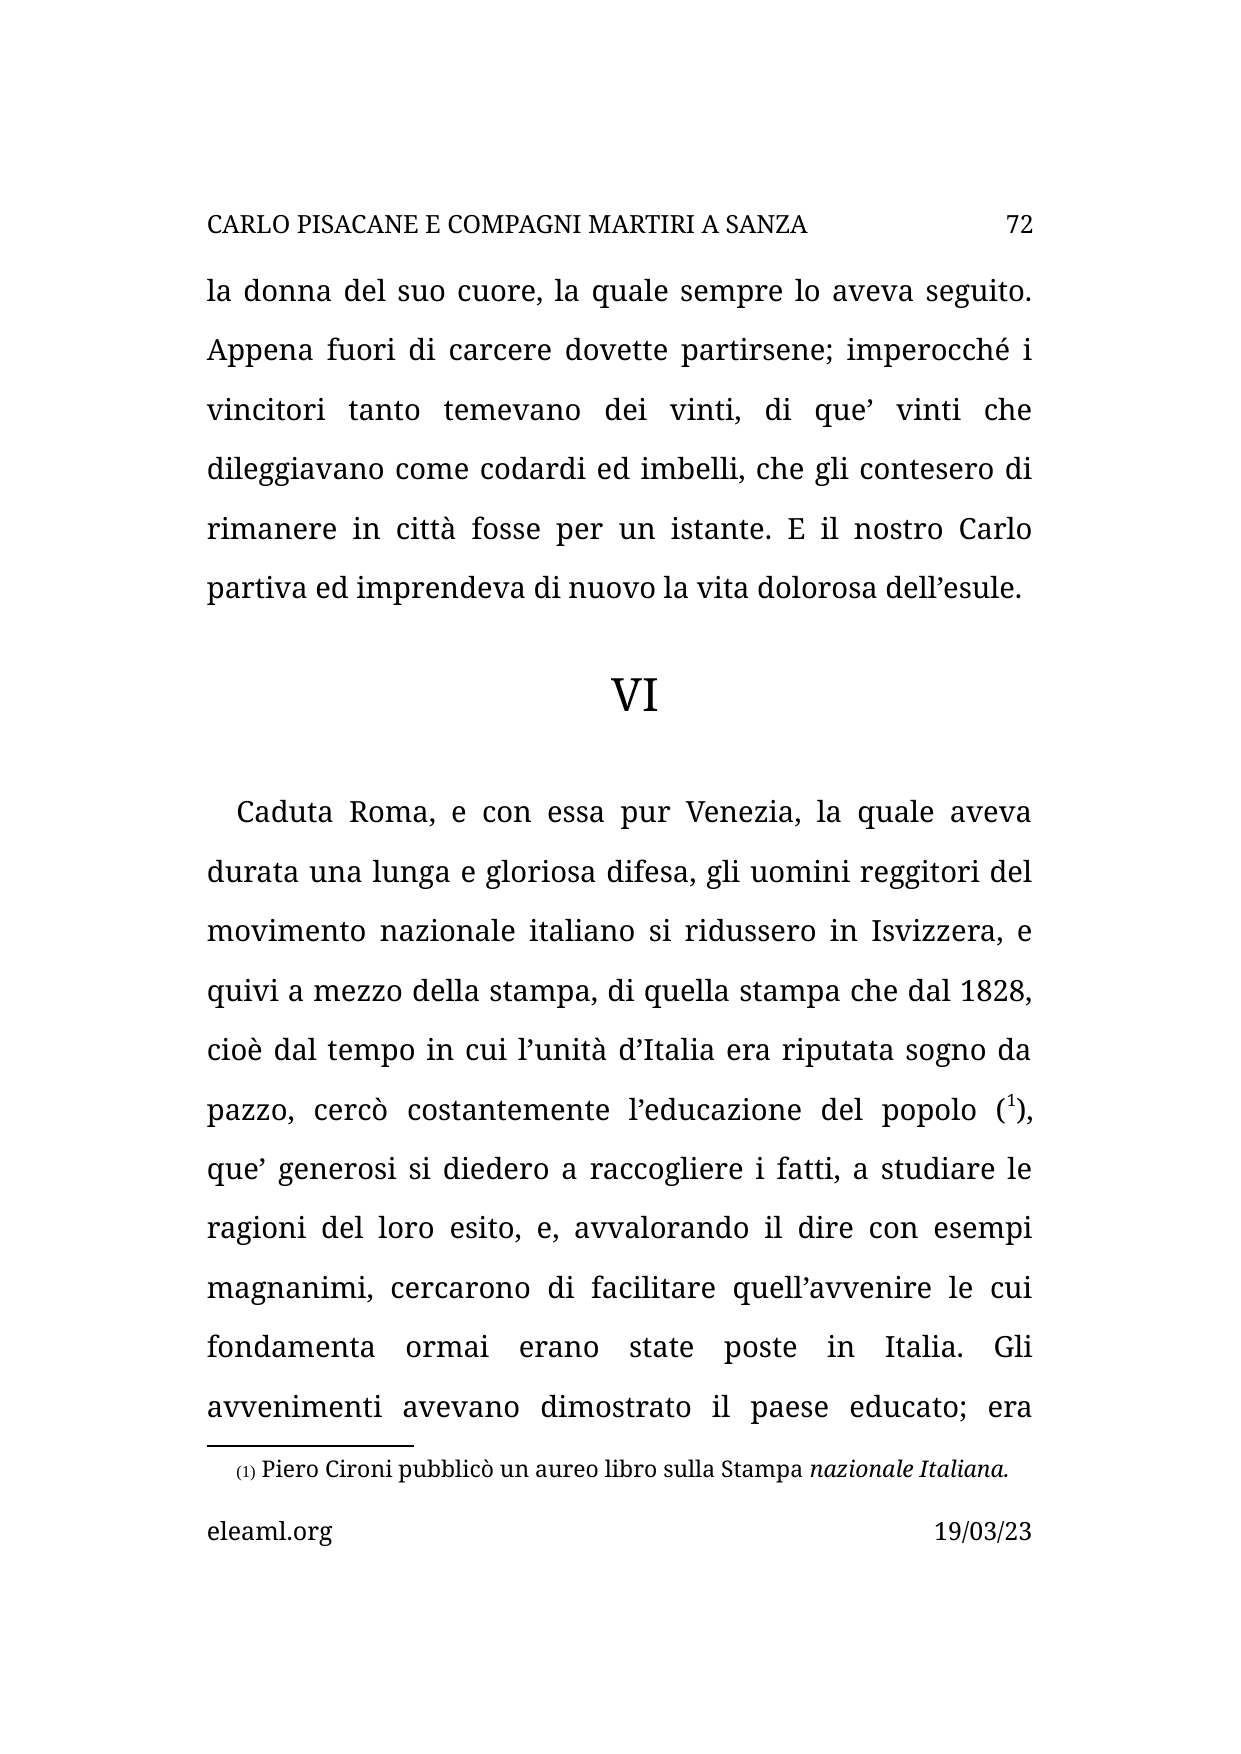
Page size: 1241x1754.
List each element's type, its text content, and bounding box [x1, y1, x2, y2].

text Caduta Roma, e con essa pur Venezia, la quale aveva durata una lunga e gloriosa difesa, gli uomini reggitori del movimento nazionale italiano si ridussero in Isvizzera, e quivi a mezzo della stampa, di quella stampa che dal 1828, cioè dal tempo in cui l’unità d’Italia era riputata sogno da pazzo, cercò costantemente l’educazione del popolo (), que’ generosi si diedero a raccogliere i fatti, a studiare le ragioni del loro esito, e, avvalorando il dire con esempi magnanimi, cercarono di facilitare quell’avvenire le cui fondamenta ormai erano state poste in Italia. Gli avvenimenti avevano dimostrato il paese educato; era [207, 791, 1033, 1426]
subtitle VI [207, 662, 1033, 725]
text la donna del suo cuore, la quale sempre lo aveva seguito. Appena fuori di carcere dovette partirsene; imperocché i vincitori tanto temevano dei vinti, di que’ vinti che dileggiavano come codardi ed imbelli, che gli contesero di rimanere in città fosse per un istante. E il nostro Carlo partiva ed imprendeva di nuovo la vita dolorosa dell’esule. [207, 270, 1033, 607]
text Piero Cironi pubblicò un aureo libro sulla Stampa nazionale Italiana. [207, 1452, 1033, 1484]
